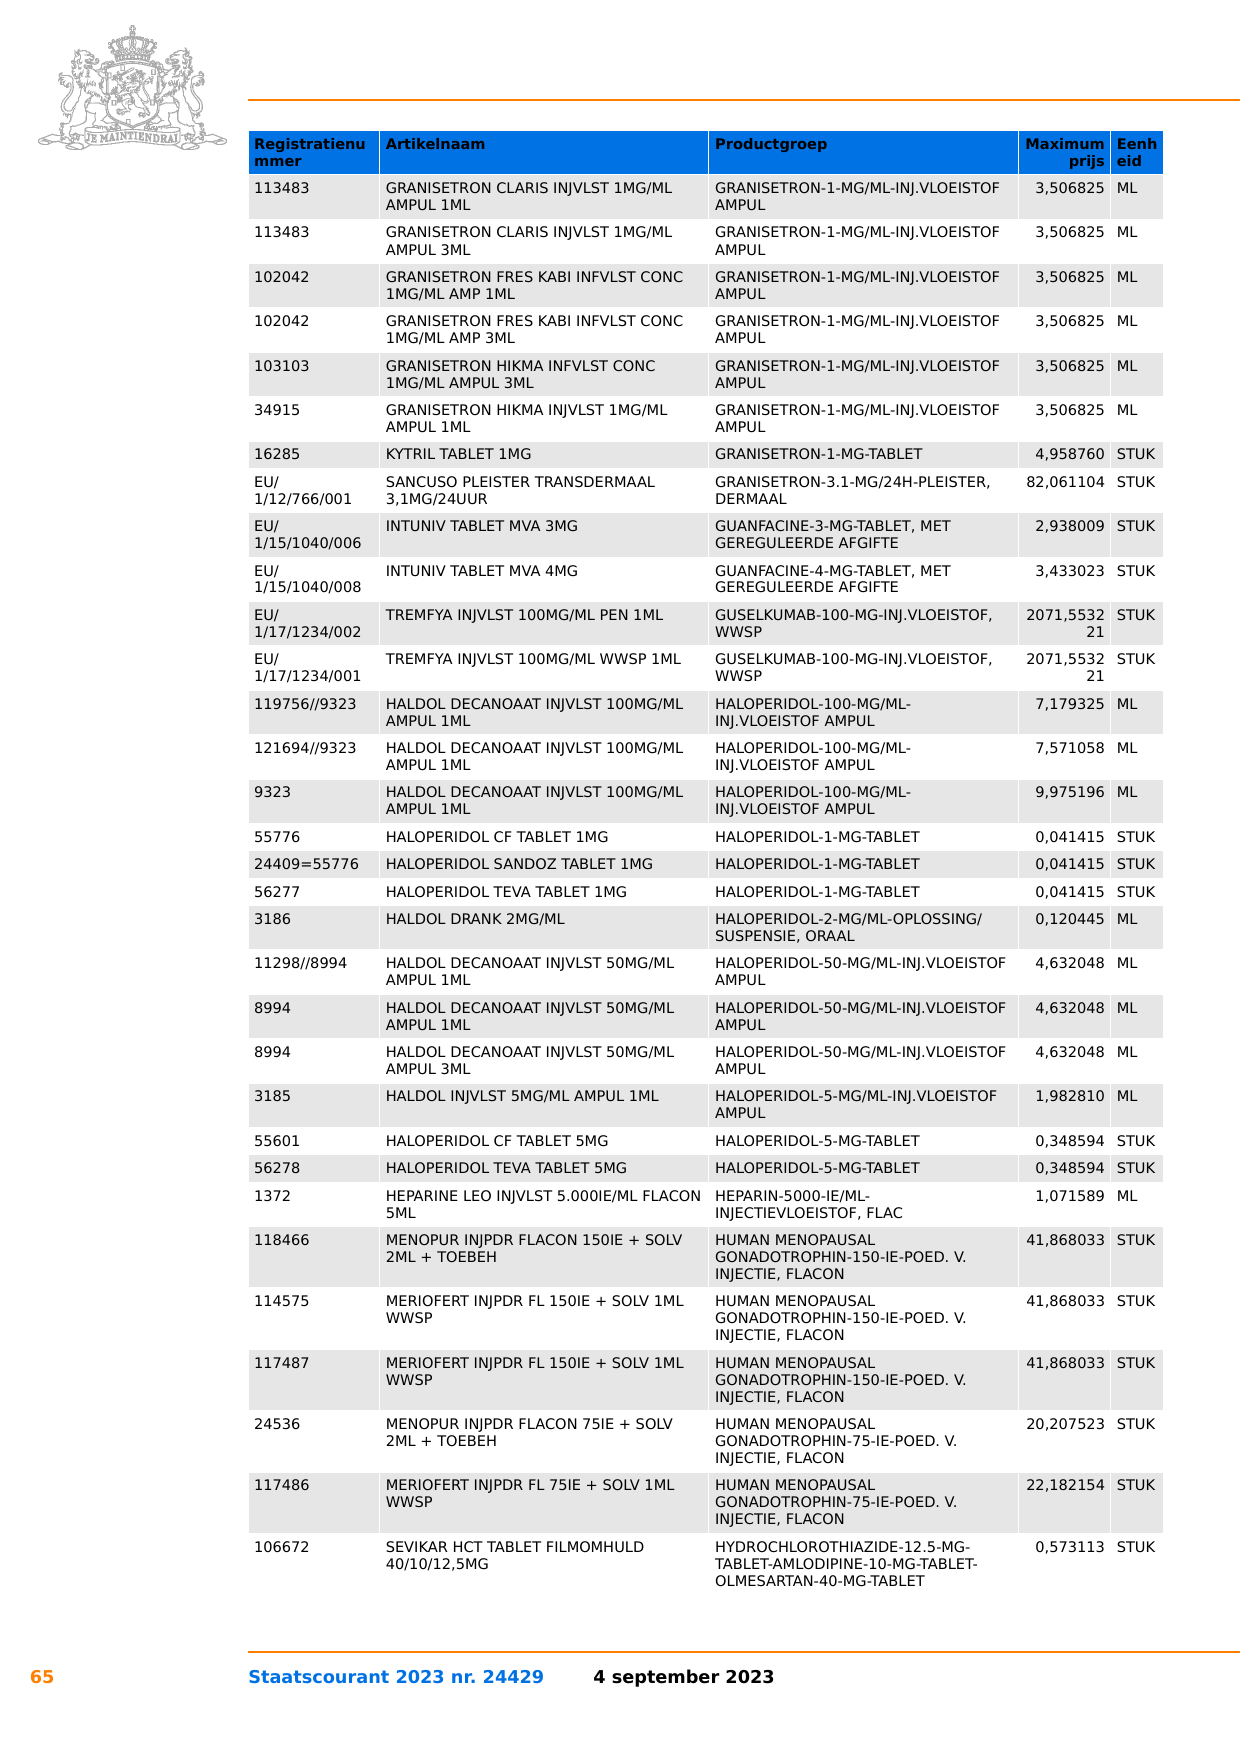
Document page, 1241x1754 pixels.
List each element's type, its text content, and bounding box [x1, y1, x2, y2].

table_cell HEPARIN-5000-IE/ML-INJECTIEVLOEISTOF, FLAC [709, 1183, 1018, 1226]
table_cell KYTRIL TABLET 1MG [380, 442, 708, 468]
table_cell HALOPERIDOL-50-MG/ML-INJ.VLOEISTOF AMPUL [709, 1039, 1018, 1083]
table_cell GRANISETRON-1-MG/ML-INJ.VLOEISTOF AMPUL [709, 220, 1018, 263]
table_cell 3,506825 [1019, 309, 1110, 352]
table_cell HALOPERIDOL-2-MG/ML-OPLOSSING/SUSPENSIE, ORAAL [709, 906, 1018, 949]
table_cell HALOPERIDOL TEVA TABLET 5MG [380, 1155, 708, 1182]
table_cell 11298//8994 [249, 951, 379, 994]
table_cell 41,868033 [1019, 1227, 1110, 1287]
table_cell GUSELKUMAB-100-MG-INJ.VLOEISTOF, WWSP [709, 646, 1018, 690]
table_cell 3,506825 [1019, 175, 1110, 219]
table_cell STUK [1111, 879, 1163, 905]
table_cell ML [1111, 1183, 1163, 1226]
table_cell INTUNIV TABLET MVA 4MG [380, 558, 708, 601]
table_cell EU/1/17/1234/001 [249, 646, 379, 690]
table_header Productgroep [709, 131, 1018, 174]
table_cell GRANISETRON CLARIS INJVLST 1MG/ML AMPUL 3ML [380, 220, 708, 263]
table_cell MERIOFERT INJPDR FL 150IE + SOLV 1ML WWSP [380, 1350, 708, 1410]
table_cell 4,632048 [1019, 951, 1110, 994]
table_cell 2071,553221 [1019, 646, 1110, 690]
table_cell HALOPERIDOL-100-MG/ML-INJ.VLOEISTOF AMPUL [709, 691, 1018, 734]
table_cell ML [1111, 780, 1163, 823]
table_cell ML [1111, 906, 1163, 949]
table_cell 4,632048 [1019, 995, 1110, 1038]
table_cell GRANISETRON-3.1-MG/24H-PLEISTER, DERMAAL [709, 469, 1018, 512]
table_cell 3185 [249, 1084, 379, 1127]
table_header Registratienummer [249, 131, 379, 174]
table_cell STUK [1111, 1128, 1163, 1154]
table_cell HUMAN MENOPAUSAL GONADOTROPHIN-150-IE-POED. V. INJECTIE, FLACON [709, 1350, 1018, 1410]
table_cell HUMAN MENOPAUSAL GONADOTROPHIN-150-IE-POED. V. INJECTIE, FLACON [709, 1227, 1018, 1287]
table_cell 20,207523 [1019, 1411, 1110, 1472]
table_cell TREMFYA INJVLST 100MG/ML PEN 1ML [380, 602, 708, 645]
table_cell EU/1/17/1234/002 [249, 602, 379, 645]
table_cell 34915 [249, 397, 379, 441]
table_cell GUANFACINE-3-MG-TABLET, MET GEREGULEERDE AFGIFTE [709, 513, 1018, 557]
table_cell GRANISETRON FRES KABI INFVLST CONC 1MG/ML AMP 1ML [380, 264, 708, 307]
table_header Eenheid [1111, 131, 1163, 174]
table_cell HALOPERIDOL-50-MG/ML-INJ.VLOEISTOF AMPUL [709, 951, 1018, 994]
table_cell 7,179325 [1019, 691, 1110, 734]
table_cell GRANISETRON-1-MG-TABLET [709, 442, 1018, 468]
table_cell 0,041415 [1019, 851, 1110, 878]
table_cell MERIOFERT INJPDR FL 150IE + SOLV 1ML WWSP [380, 1289, 708, 1349]
table_cell ML [1111, 309, 1163, 352]
table_cell GRANISETRON HIKMA INJVLST 1MG/ML AMPUL 1ML [380, 397, 708, 441]
table_cell STUK [1111, 442, 1163, 468]
table_cell 9,975196 [1019, 780, 1110, 823]
table_cell 2,938009 [1019, 513, 1110, 557]
table_cell MENOPUR INJPDR FLACON 150IE + SOLV 2ML + TOEBEH [380, 1227, 708, 1287]
table_cell 0,348594 [1019, 1128, 1110, 1154]
table_cell STUK [1111, 1473, 1163, 1533]
table_cell HYDROCHLOROTHIAZIDE-12.5-MG-TABLET-AMLODIPINE-10-MG-TABLET-OLMESARTAN-40-MG-TABLET [709, 1534, 1018, 1594]
table_cell 118466 [249, 1227, 379, 1287]
table_cell STUK [1111, 1350, 1163, 1410]
table_cell HALOPERIDOL CF TABLET 5MG [380, 1128, 708, 1154]
table_cell 16285 [249, 442, 379, 468]
table_cell 8994 [249, 995, 379, 1038]
table_cell STUK [1111, 513, 1163, 557]
table_cell STUK [1111, 1227, 1163, 1287]
table_cell 56278 [249, 1155, 379, 1182]
table_cell SEVIKAR HCT TABLET FILMOMHULD 40/10/12,5MG [380, 1534, 708, 1594]
table_cell HUMAN MENOPAUSAL GONADOTROPHIN-75-IE-POED. V. INJECTIE, FLACON [709, 1411, 1018, 1472]
table_cell HALOPERIDOL-5-MG-TABLET [709, 1155, 1018, 1182]
table_cell 41,868033 [1019, 1350, 1110, 1410]
table_cell STUK [1111, 646, 1163, 690]
table_cell STUK [1111, 824, 1163, 850]
table_cell 4,632048 [1019, 1039, 1110, 1083]
table_cell EU/1/15/1040/006 [249, 513, 379, 557]
table_cell GRANISETRON-1-MG/ML-INJ.VLOEISTOF AMPUL [709, 175, 1018, 219]
table_cell 0,348594 [1019, 1155, 1110, 1182]
table_cell 55601 [249, 1128, 379, 1154]
table_cell ML [1111, 353, 1163, 396]
table_cell HALDOL INJVLST 5MG/ML AMPUL 1ML [380, 1084, 708, 1127]
table_cell 0,120445 [1019, 906, 1110, 949]
table_cell 119756//9323 [249, 691, 379, 734]
table_cell HUMAN MENOPAUSAL GONADOTROPHIN-75-IE-POED. V. INJECTIE, FLACON [709, 1473, 1018, 1533]
table_cell HUMAN MENOPAUSAL GONADOTROPHIN-150-IE-POED. V. INJECTIE, FLACON [709, 1289, 1018, 1349]
table_cell 117486 [249, 1473, 379, 1533]
table_cell ML [1111, 691, 1163, 734]
table_cell 41,868033 [1019, 1289, 1110, 1349]
table_cell GRANISETRON FRES KABI INFVLST CONC 1MG/ML AMP 3ML [380, 309, 708, 352]
table_cell SANCUSO PLEISTER TRANSDERMAAL 3,1MG/24UUR [380, 469, 708, 512]
table_cell ML [1111, 397, 1163, 441]
table_cell 102042 [249, 264, 379, 307]
table_cell STUK [1111, 1411, 1163, 1472]
table_cell 8994 [249, 1039, 379, 1083]
table_cell ML [1111, 995, 1163, 1038]
table_cell 2071,553221 [1019, 602, 1110, 645]
table_cell GRANISETRON-1-MG/ML-INJ.VLOEISTOF AMPUL [709, 264, 1018, 307]
table_cell HALDOL DECANOAAT INJVLST 100MG/ML AMPUL 1ML [380, 691, 708, 734]
table_cell HALOPERIDOL-50-MG/ML-INJ.VLOEISTOF AMPUL [709, 995, 1018, 1038]
table_cell 7,571058 [1019, 735, 1110, 778]
table_cell 106672 [249, 1534, 379, 1594]
table_cell GUANFACINE-4-MG-TABLET, MET GEREGULEERDE AFGIFTE [709, 558, 1018, 601]
table_cell ML [1111, 1039, 1163, 1083]
table_cell 3,506825 [1019, 353, 1110, 396]
table_cell ML [1111, 951, 1163, 994]
table_cell 121694//9323 [249, 735, 379, 778]
table_cell STUK [1111, 602, 1163, 645]
table_cell HALDOL DECANOAAT INJVLST 50MG/ML AMPUL 3ML [380, 1039, 708, 1083]
table_cell HALOPERIDOL CF TABLET 1MG [380, 824, 708, 850]
table_cell HEPARINE LEO INJVLST 5.000IE/ML FLACON 5ML [380, 1183, 708, 1226]
table_cell EU/1/12/766/001 [249, 469, 379, 512]
table_cell 1,071589 [1019, 1183, 1110, 1226]
table_cell MERIOFERT INJPDR FL 75IE + SOLV 1ML WWSP [380, 1473, 708, 1533]
table_cell 114575 [249, 1289, 379, 1349]
table_cell HALOPERIDOL SANDOZ TABLET 1MG [380, 851, 708, 878]
table_cell 113483 [249, 220, 379, 263]
table_cell HALDOL DECANOAAT INJVLST 100MG/ML AMPUL 1ML [380, 735, 708, 778]
table_cell 55776 [249, 824, 379, 850]
table_cell STUK [1111, 1289, 1163, 1349]
table_cell 0,041415 [1019, 879, 1110, 905]
table_cell STUK [1111, 1155, 1163, 1182]
table_cell STUK [1111, 558, 1163, 601]
table_header Artikelnaam [380, 131, 708, 174]
table_cell MENOPUR INJPDR FLACON 75IE + SOLV 2ML + TOEBEH [380, 1411, 708, 1472]
table_cell TREMFYA INJVLST 100MG/ML WWSP 1ML [380, 646, 708, 690]
table_cell 3,506825 [1019, 220, 1110, 263]
table_cell INTUNIV TABLET MVA 3MG [380, 513, 708, 557]
table_cell ML [1111, 264, 1163, 307]
table_cell 3,506825 [1019, 264, 1110, 307]
table_cell HALOPERIDOL-1-MG-TABLET [709, 851, 1018, 878]
table_cell 3186 [249, 906, 379, 949]
table_cell 117487 [249, 1350, 379, 1410]
table_cell 103103 [249, 353, 379, 396]
table_cell GRANISETRON-1-MG/ML-INJ.VLOEISTOF AMPUL [709, 397, 1018, 441]
table_cell 22,182154 [1019, 1473, 1110, 1533]
table_cell ML [1111, 735, 1163, 778]
table_cell 56277 [249, 879, 379, 905]
table_cell 24409=55776 [249, 851, 379, 878]
table_cell HALDOL DRANK 2MG/ML [380, 906, 708, 949]
table_cell 3,506825 [1019, 397, 1110, 441]
table_cell EU/1/15/1040/008 [249, 558, 379, 601]
table_cell ML [1111, 175, 1163, 219]
table_cell 3,433023 [1019, 558, 1110, 601]
table_cell ML [1111, 220, 1163, 263]
table_cell HALOPERIDOL-5-MG/ML-INJ.VLOEISTOF AMPUL [709, 1084, 1018, 1127]
picture [38, 25, 227, 150]
table_cell 24536 [249, 1411, 379, 1472]
table_cell STUK [1111, 1534, 1163, 1594]
table_cell 9323 [249, 780, 379, 823]
table_cell HALDOL DECANOAAT INJVLST 50MG/ML AMPUL 1ML [380, 951, 708, 994]
table_cell HALDOL DECANOAAT INJVLST 50MG/ML AMPUL 1ML [380, 995, 708, 1038]
table_cell GRANISETRON HIKMA INFVLST CONC 1MG/ML AMPUL 3ML [380, 353, 708, 396]
table_cell GRANISETRON-1-MG/ML-INJ.VLOEISTOF AMPUL [709, 309, 1018, 352]
table_cell STUK [1111, 469, 1163, 512]
table_cell STUK [1111, 851, 1163, 878]
table_cell GRANISETRON-1-MG/ML-INJ.VLOEISTOF AMPUL [709, 353, 1018, 396]
table_cell HALOPERIDOL TEVA TABLET 1MG [380, 879, 708, 905]
table_cell 4,958760 [1019, 442, 1110, 468]
table_cell 0,041415 [1019, 824, 1110, 850]
table_cell ML [1111, 1084, 1163, 1127]
table_cell 113483 [249, 175, 379, 219]
table_cell GUSELKUMAB-100-MG-INJ.VLOEISTOF, WWSP [709, 602, 1018, 645]
table_cell 82,061104 [1019, 469, 1110, 512]
table_cell HALOPERIDOL-5-MG-TABLET [709, 1128, 1018, 1154]
table_cell 0,573113 [1019, 1534, 1110, 1594]
table_header Maximumprijs [1019, 131, 1110, 174]
table_cell HALDOL DECANOAAT INJVLST 100MG/ML AMPUL 1ML [380, 780, 708, 823]
table_cell 102042 [249, 309, 379, 352]
table_cell HALOPERIDOL-100-MG/ML-INJ.VLOEISTOF AMPUL [709, 735, 1018, 778]
table_cell 1,982810 [1019, 1084, 1110, 1127]
table_cell HALOPERIDOL-1-MG-TABLET [709, 879, 1018, 905]
table_cell GRANISETRON CLARIS INJVLST 1MG/ML AMPUL 1ML [380, 175, 708, 219]
table_cell 1372 [249, 1183, 379, 1226]
table_cell HALOPERIDOL-100-MG/ML-INJ.VLOEISTOF AMPUL [709, 780, 1018, 823]
table_cell HALOPERIDOL-1-MG-TABLET [709, 824, 1018, 850]
